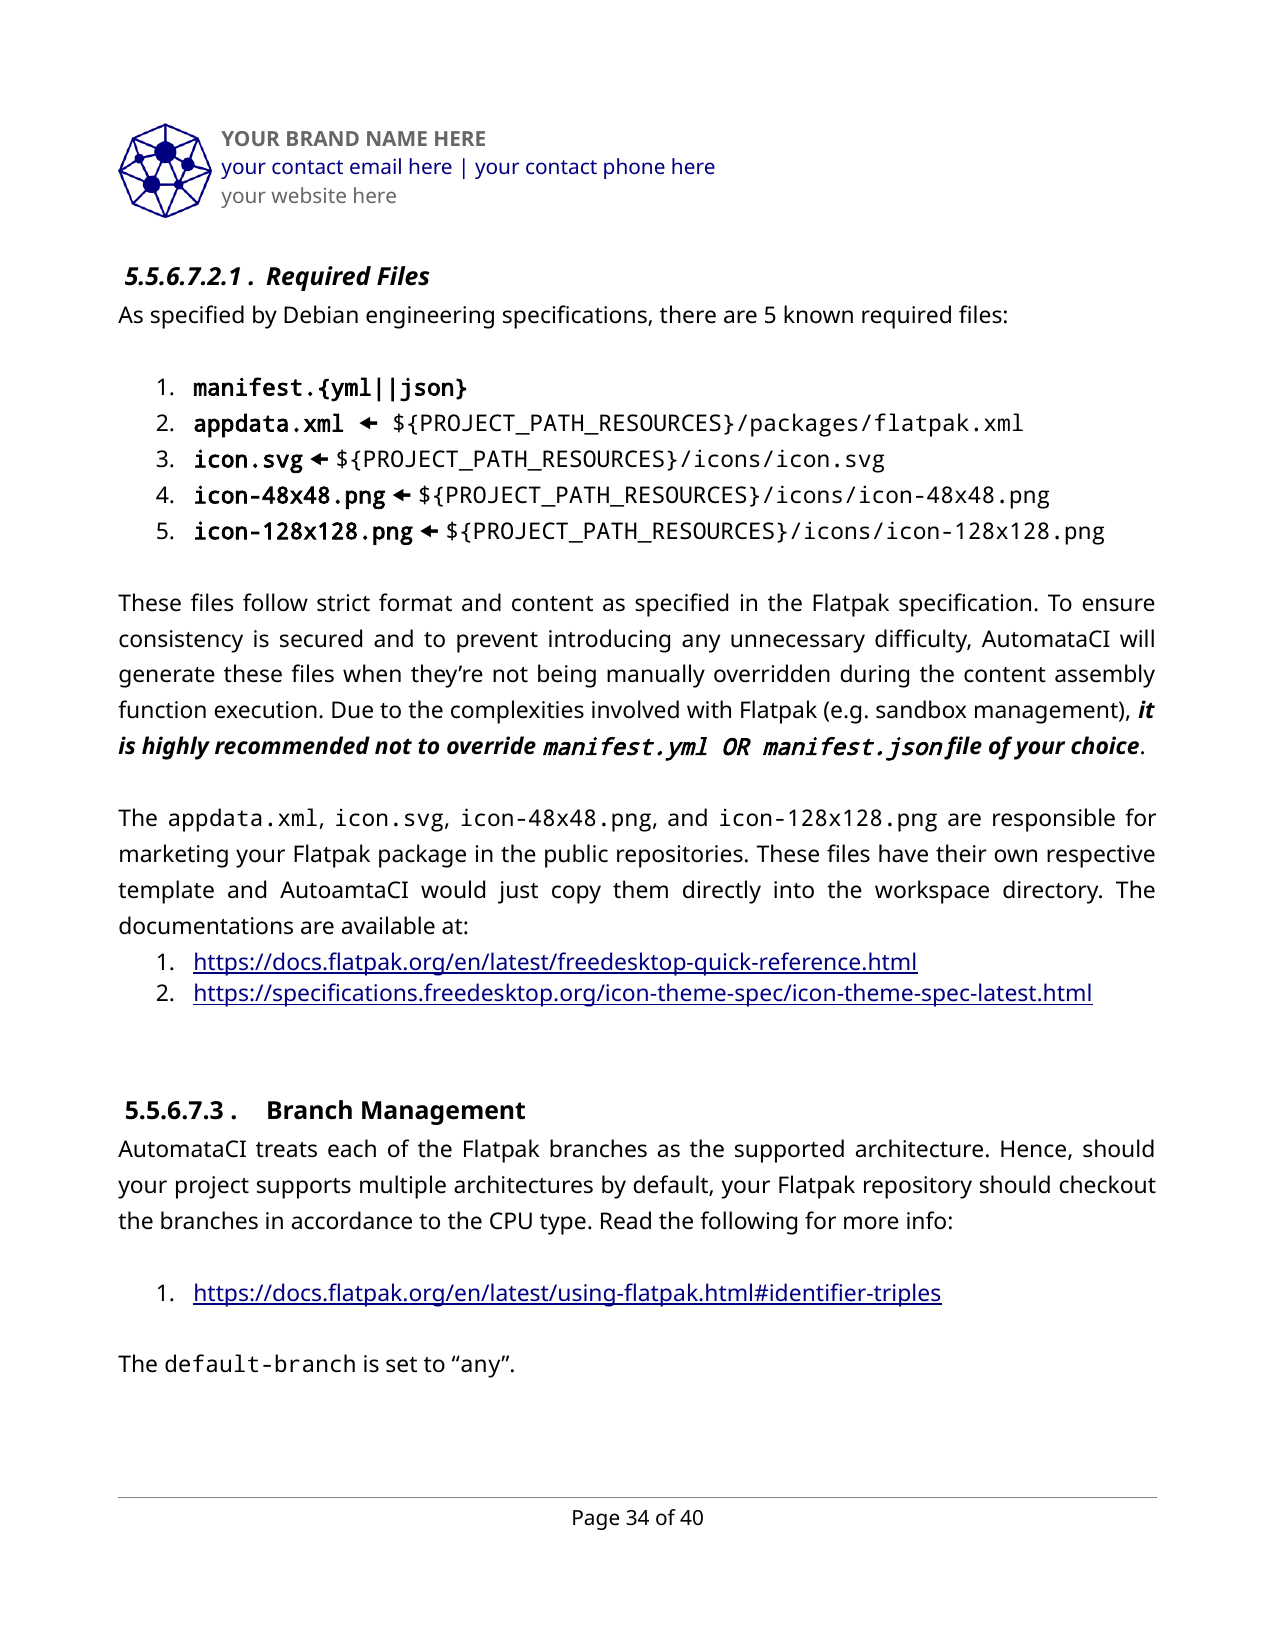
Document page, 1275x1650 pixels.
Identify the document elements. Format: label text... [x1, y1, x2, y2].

list manifest.{yml||json} [156, 371, 1157, 402]
text AutomataCI treats each of the Flatpak branches as the supported architecture. Hence, should your project supports multiple architectures by default, your Flatpak repository should checkout the branches in accordance to the CPU type. Read the following for more info: [118, 1133, 1157, 1236]
list https://docs.flatpak.org/en/latest/using-flatpak.html#identifier-triples [156, 1277, 1157, 1308]
text These files follow strict format and content as specified in the Flatpak specification. To ensure consistency is secured and to prevent introducing any unnecessary difficulty, AutomataCI will generate these files when they’re not being manually overridden during the content assembly function execution. Due to the complexities involved with Flatpak (e.g. sandbox management), it is highly recommended not to override manifest.yml OR manifest.json file of your choice. [118, 587, 1157, 762]
list icon-48x48.png 🠜 ${PROJECT_PATH_RESOURCES}/icons/icon-48x48.png [156, 479, 1157, 510]
picture [118, 123, 212, 218]
subtitle Branch Management [118, 1093, 1157, 1127]
list https://specifications.freedesktop.org/icon-theme-spec/icon-theme-spec-latest.html [156, 977, 1157, 1008]
text As specified by Debian engineering specifications, there are 5 known required files: [118, 299, 1157, 330]
list appdata.xml 🠜 ${PROJECT_PATH_RESOURCES}/packages/flatpak.xml [156, 407, 1157, 438]
list icon-128x128.png 🠜 ${PROJECT_PATH_RESOURCES}/icons/icon-128x128.png [156, 515, 1157, 546]
text The appdata.xml, icon.svg, icon-48x48.png, and icon-128x128.png are responsible for marketing your Flatpak package in the public repositories. These files have their own respective template and AutoamtaCI would just copy them directly into the workspace directory. The documentations are available at: [118, 802, 1157, 941]
list icon.svg 🠜 ${PROJECT_PATH_RESOURCES}/icons/icon.svg [156, 443, 1157, 474]
subtitle Required Files [118, 259, 1157, 293]
text The default-branch is set to “any”. [118, 1348, 1157, 1380]
list https://docs.flatpak.org/en/latest/freedesktop-quick-reference.html [156, 946, 1157, 977]
